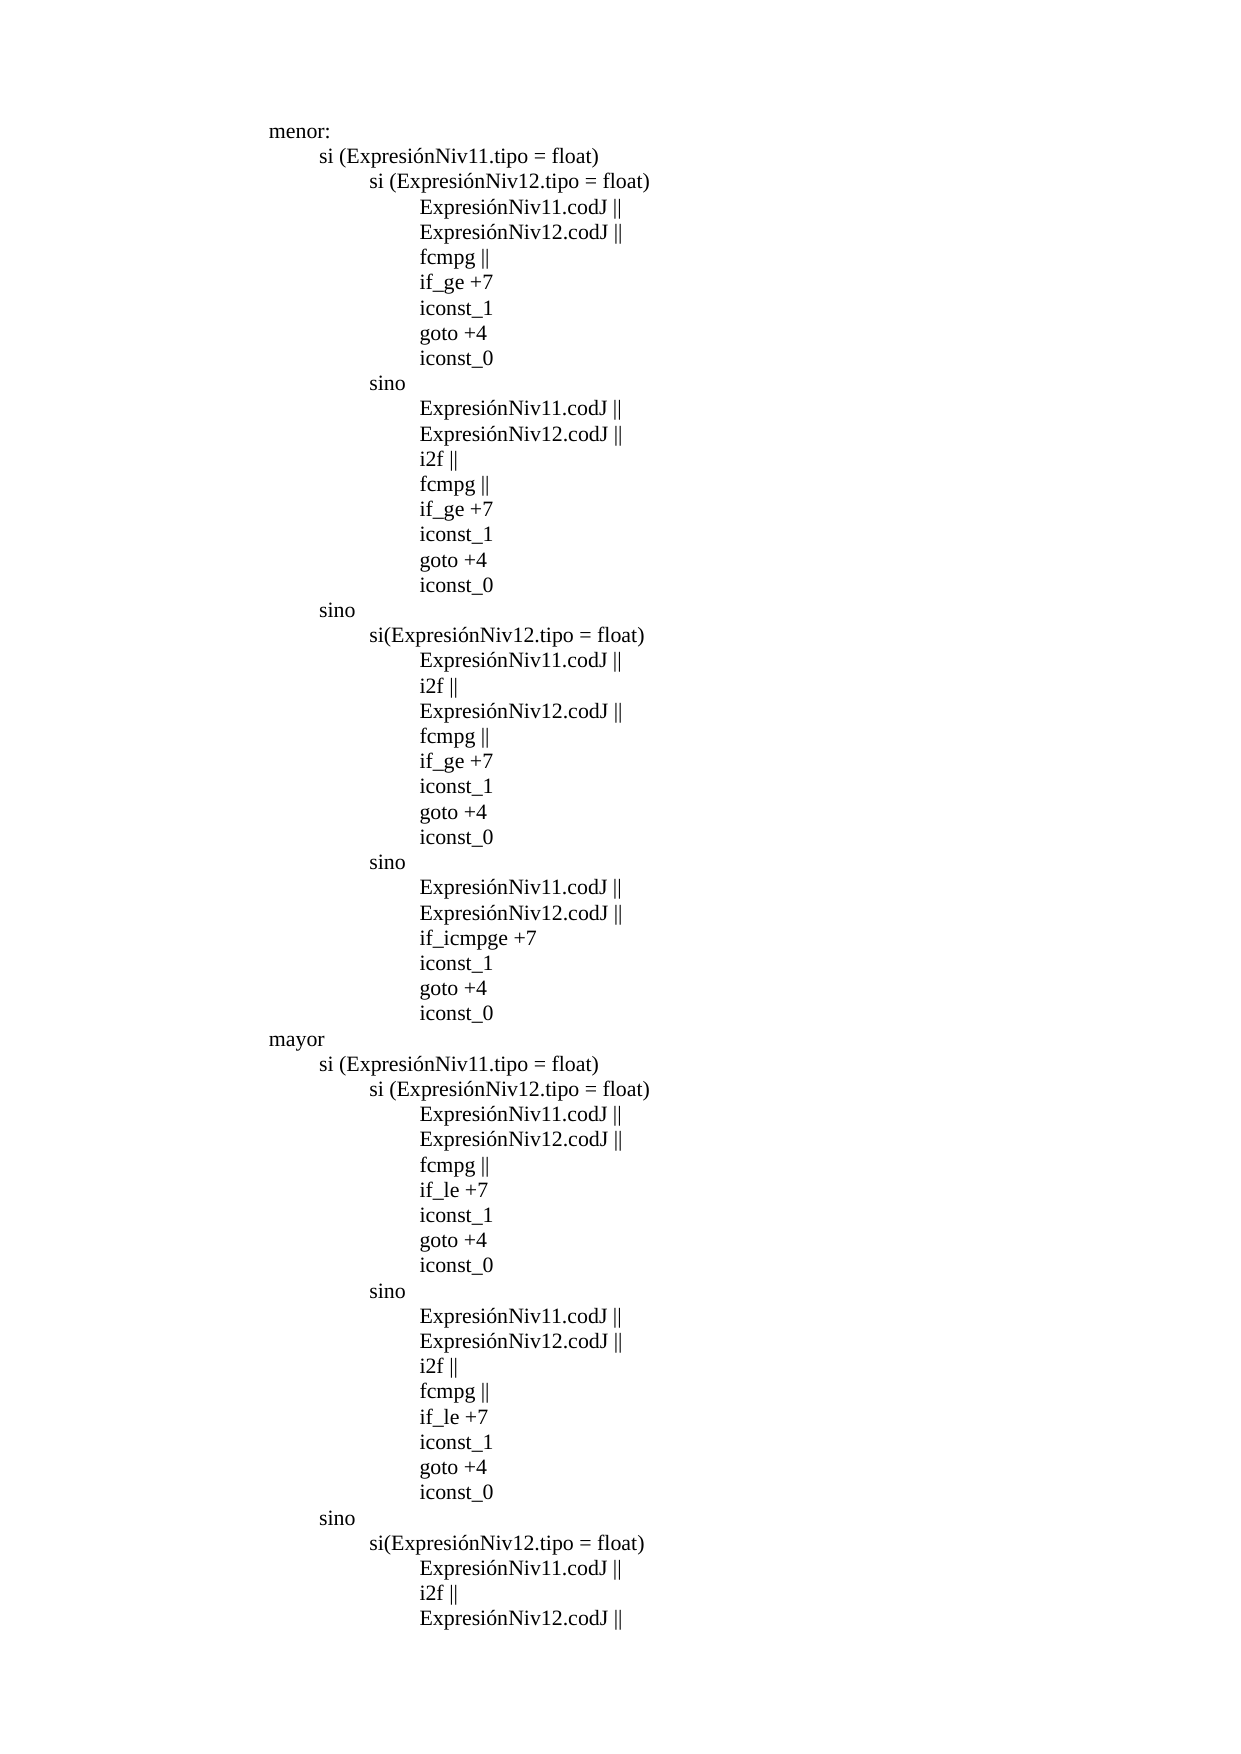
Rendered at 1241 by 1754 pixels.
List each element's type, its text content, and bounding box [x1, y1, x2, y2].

text ExpresiónNiv11.codJ || [118, 1555, 1122, 1580]
text sino [118, 370, 1122, 395]
text fcmpg || [118, 471, 1122, 496]
text sino [118, 849, 1122, 874]
text si (ExpresiónNiv12.tipo = float) [118, 1076, 1122, 1101]
text if_icmpge +7 [118, 925, 1122, 950]
text goto +4 [118, 320, 1122, 345]
text si (ExpresiónNiv12.tipo = float) [118, 168, 1122, 194]
text iconst_0 [118, 572, 1122, 597]
text i2f || [118, 673, 1122, 698]
text fcmpg || [118, 244, 1122, 269]
text i2f || [118, 1580, 1122, 1605]
text ExpresiónNiv11.codJ || [118, 194, 1122, 219]
text iconst_1 [118, 1202, 1122, 1227]
text goto +4 [118, 799, 1122, 824]
text i2f || [118, 446, 1122, 471]
text mayor [118, 1026, 1122, 1051]
text iconst_0 [118, 1000, 1122, 1026]
text goto +4 [118, 1454, 1122, 1479]
text goto +4 [118, 1227, 1122, 1252]
text ExpresiónNiv11.codJ || [118, 874, 1122, 899]
text iconst_1 [118, 521, 1122, 547]
text ExpresiónNiv12.codJ || [118, 1126, 1122, 1152]
text fcmpg || [118, 723, 1122, 748]
text si(ExpresiónNiv12.tipo = float) [118, 1530, 1122, 1555]
text ExpresiónNiv12.codJ || [118, 421, 1122, 446]
text iconst_1 [118, 1429, 1122, 1454]
text iconst_0 [118, 1252, 1122, 1278]
text goto +4 [118, 975, 1122, 1000]
text iconst_0 [118, 824, 1122, 849]
text iconst_1 [118, 950, 1122, 975]
text if_ge +7 [118, 496, 1122, 521]
text sino [118, 1278, 1122, 1303]
text fcmpg || [118, 1378, 1122, 1404]
text goto +4 [118, 547, 1122, 572]
text menor: [118, 118, 1122, 143]
text fcmpg || [118, 1152, 1122, 1177]
text ExpresiónNiv12.codJ || [118, 1605, 1122, 1631]
text iconst_0 [118, 1479, 1122, 1504]
text ExpresiónNiv11.codJ || [118, 1101, 1122, 1126]
text ExpresiónNiv12.codJ || [118, 1328, 1122, 1353]
text ExpresiónNiv12.codJ || [118, 698, 1122, 723]
text ExpresiónNiv12.codJ || [118, 899, 1122, 925]
text i2f || [118, 1353, 1122, 1378]
text iconst_1 [118, 294, 1122, 320]
text if_ge +7 [118, 748, 1122, 773]
text ExpresiónNiv12.codJ || [118, 219, 1122, 244]
text ExpresiónNiv11.codJ || [118, 1303, 1122, 1328]
text if_le +7 [118, 1404, 1122, 1429]
text si (ExpresiónNiv11.tipo = float) [118, 1051, 1122, 1076]
text ExpresiónNiv11.codJ || [118, 647, 1122, 673]
text si (ExpresiónNiv11.tipo = float) [118, 143, 1122, 168]
text if_ge +7 [118, 269, 1122, 294]
text si(ExpresiónNiv12.tipo = float) [118, 622, 1122, 647]
text ExpresiónNiv11.codJ || [118, 395, 1122, 421]
text if_le +7 [118, 1177, 1122, 1202]
text sino [118, 1504, 1122, 1530]
text iconst_1 [118, 773, 1122, 799]
text iconst_0 [118, 345, 1122, 370]
text sino [118, 597, 1122, 622]
